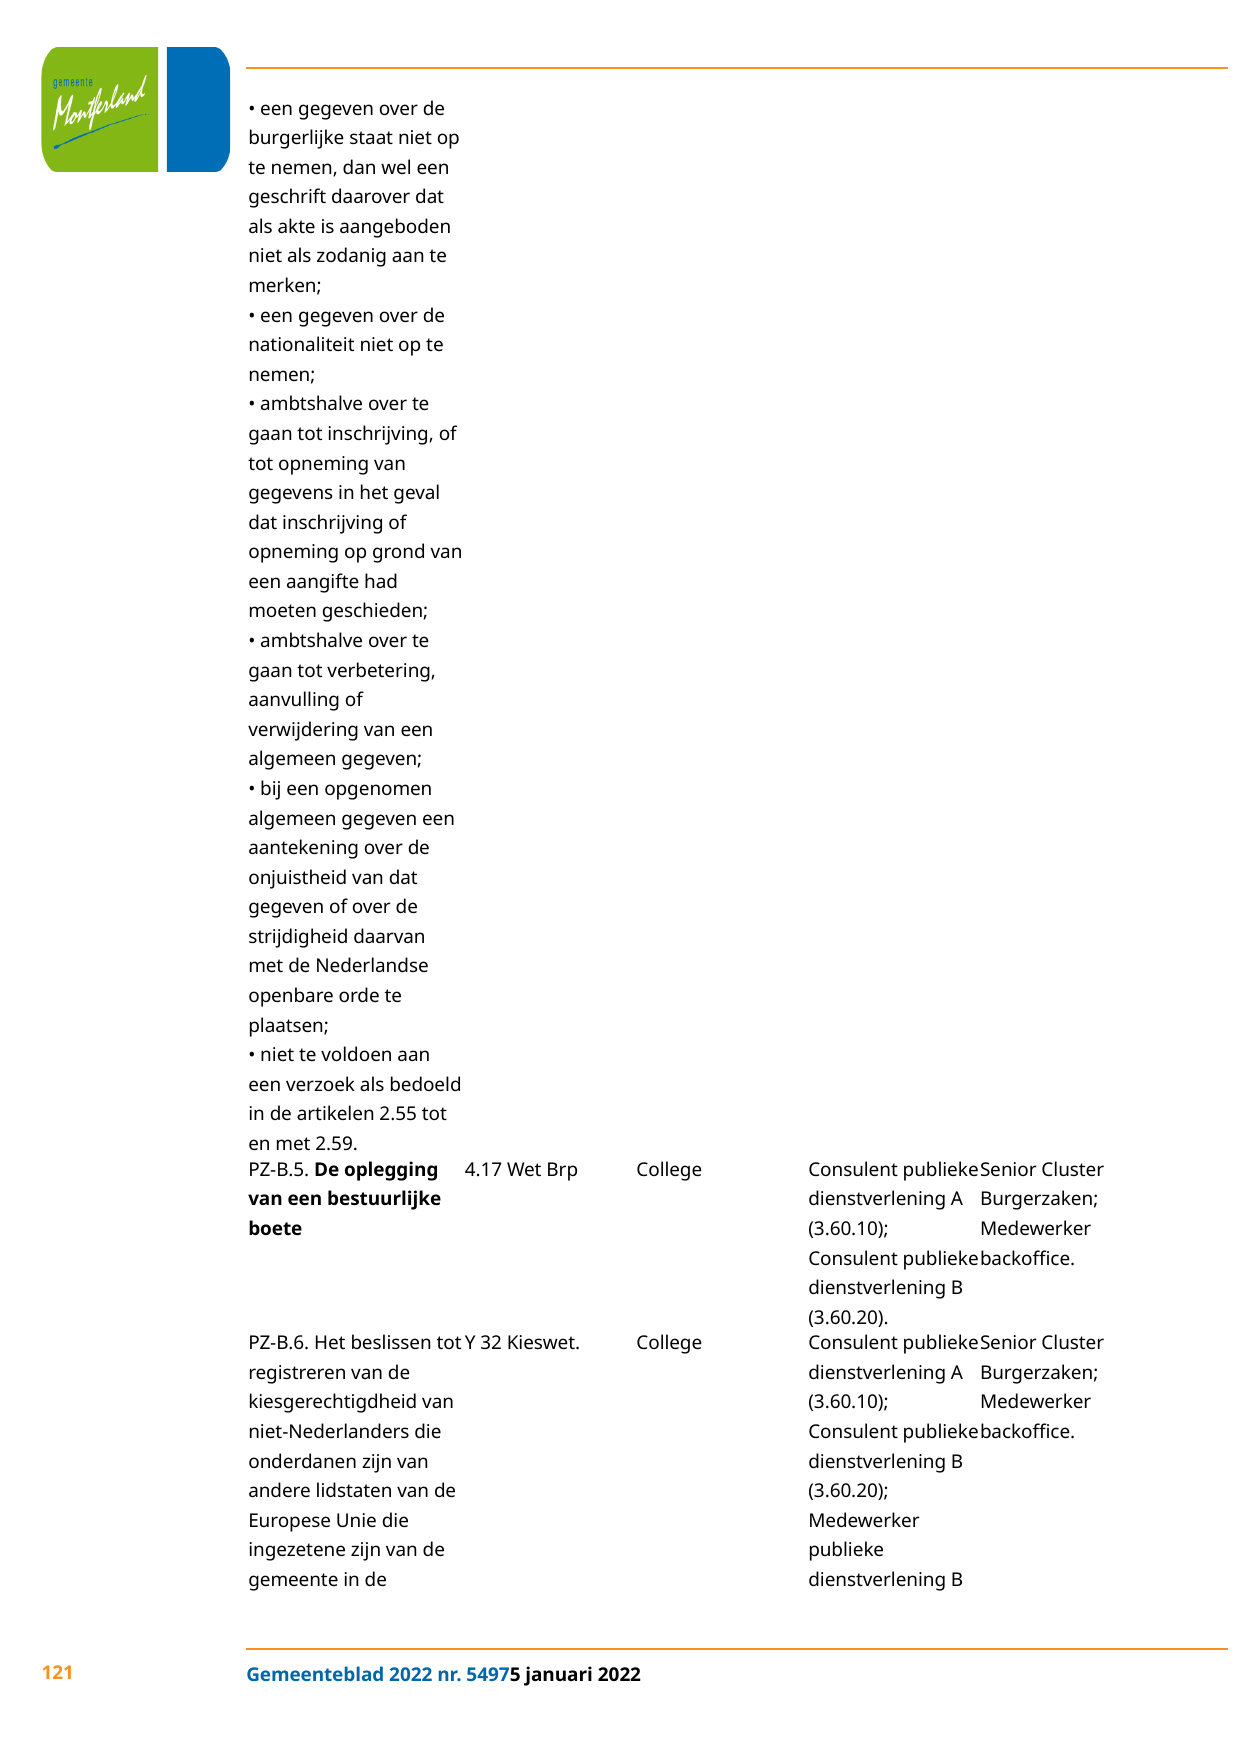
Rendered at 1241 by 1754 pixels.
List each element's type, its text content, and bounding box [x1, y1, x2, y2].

table_cell • een gegeven over de burgerlijke staat niet op te nemen, dan wel een geschrift daarover dat als akte is aangeboden niet als zodanig aan te merken; • een gegeven over de nationaliteit niet op te nemen; • ambtshalve over te gaan tot inschrijving, of tot opneming van gegevens in het geval dat inschrijving of opneming op grond van een aangifte had moeten geschieden; • ambtshalve over te gaan tot verbetering, aanvulling of verwijdering van een algemeen gegeven; • bij een opgenomen algemeen gegeven een aantekening over de onjuistheid van dat gegeven of over de strijdigheid daarvan met de Nederlandse openbare orde te plaatsen; • niet te voldoen aan een verzoek als bedoeld in de artikelen 2.55 tot en met 2.59. [248, 95, 464, 1156]
table_cell College [636, 1330, 808, 1592]
table_cell Senior Cluster Burgerzaken; Medewerker backoffice. [980, 1156, 1152, 1329]
table_cell Y 32 Kieswet. [465, 1330, 636, 1592]
table_cell 4.17 Wet Brp [465, 1156, 636, 1329]
table_cell [808, 95, 980, 1156]
table_cell Consulent publieke dienstverlening A (3.60.10); Consulent publieke dienstverlening B (3.60.20); Medewerker publieke dienstverlening B [808, 1330, 980, 1592]
table_cell Consulent publieke dienstverlening A (3.60.10); Consulent publieke dienstverlening B (3.60.20). [808, 1156, 980, 1329]
table_cell [465, 95, 636, 1156]
table_cell Senior Cluster Burgerzaken; Medewerker backoffice. [980, 1330, 1152, 1592]
table_cell [980, 95, 1152, 1156]
table_cell PZ-B.6. Het beslissen tot registreren van de kiesgerechtigdheid van niet-Nederlanders die onderdanen zijn van andere lidstaten van de Europese Unie die ingezetene zijn van de gemeente in de [248, 1330, 464, 1592]
table_cell PZ-B.5. De oplegging van een bestuurlijke boete [248, 1156, 464, 1329]
table_cell [636, 95, 808, 1156]
picture [41, 47, 231, 172]
table_cell College [636, 1156, 808, 1329]
